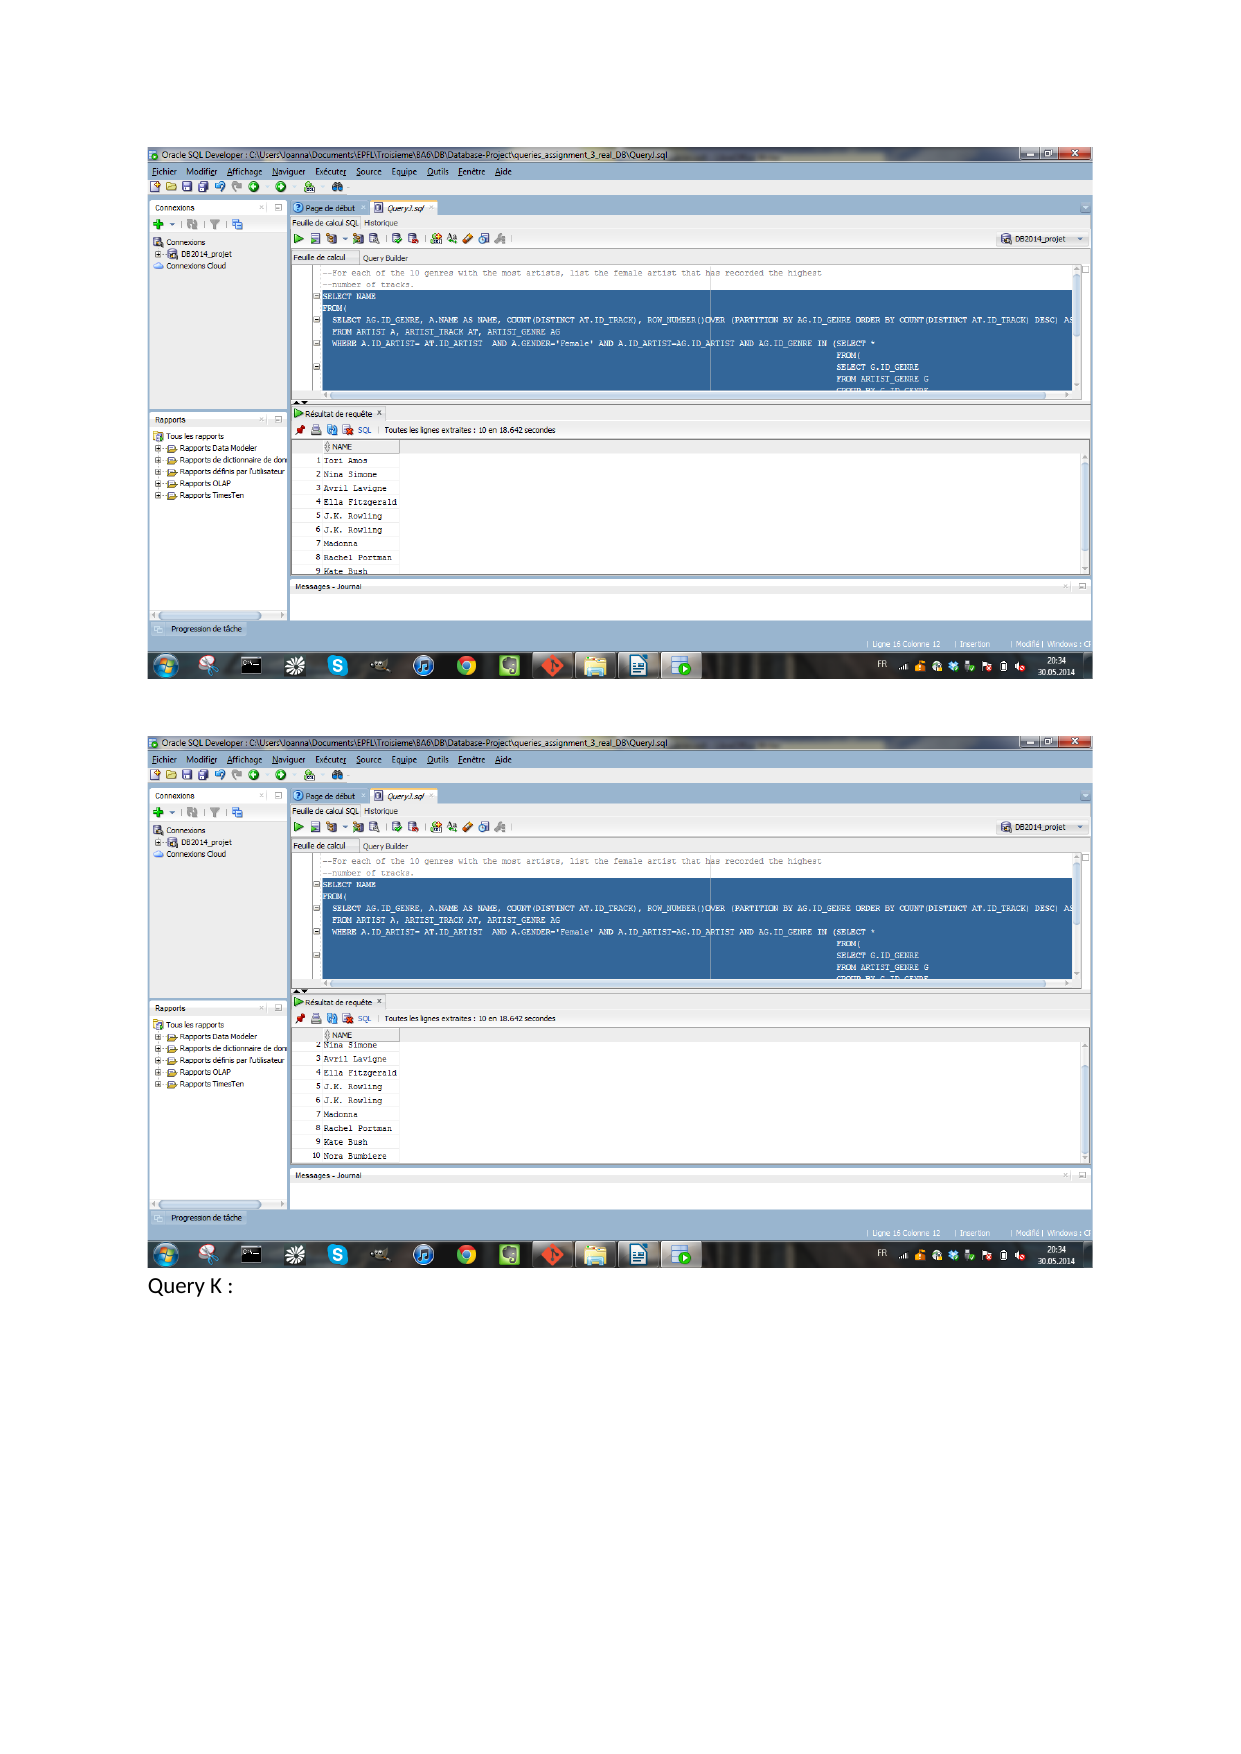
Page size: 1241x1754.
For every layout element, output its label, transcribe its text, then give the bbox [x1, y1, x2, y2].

picture [147, 147, 1093, 679]
picture [147, 736, 1093, 1268]
text Query K : [148, 1268, 1093, 1299]
